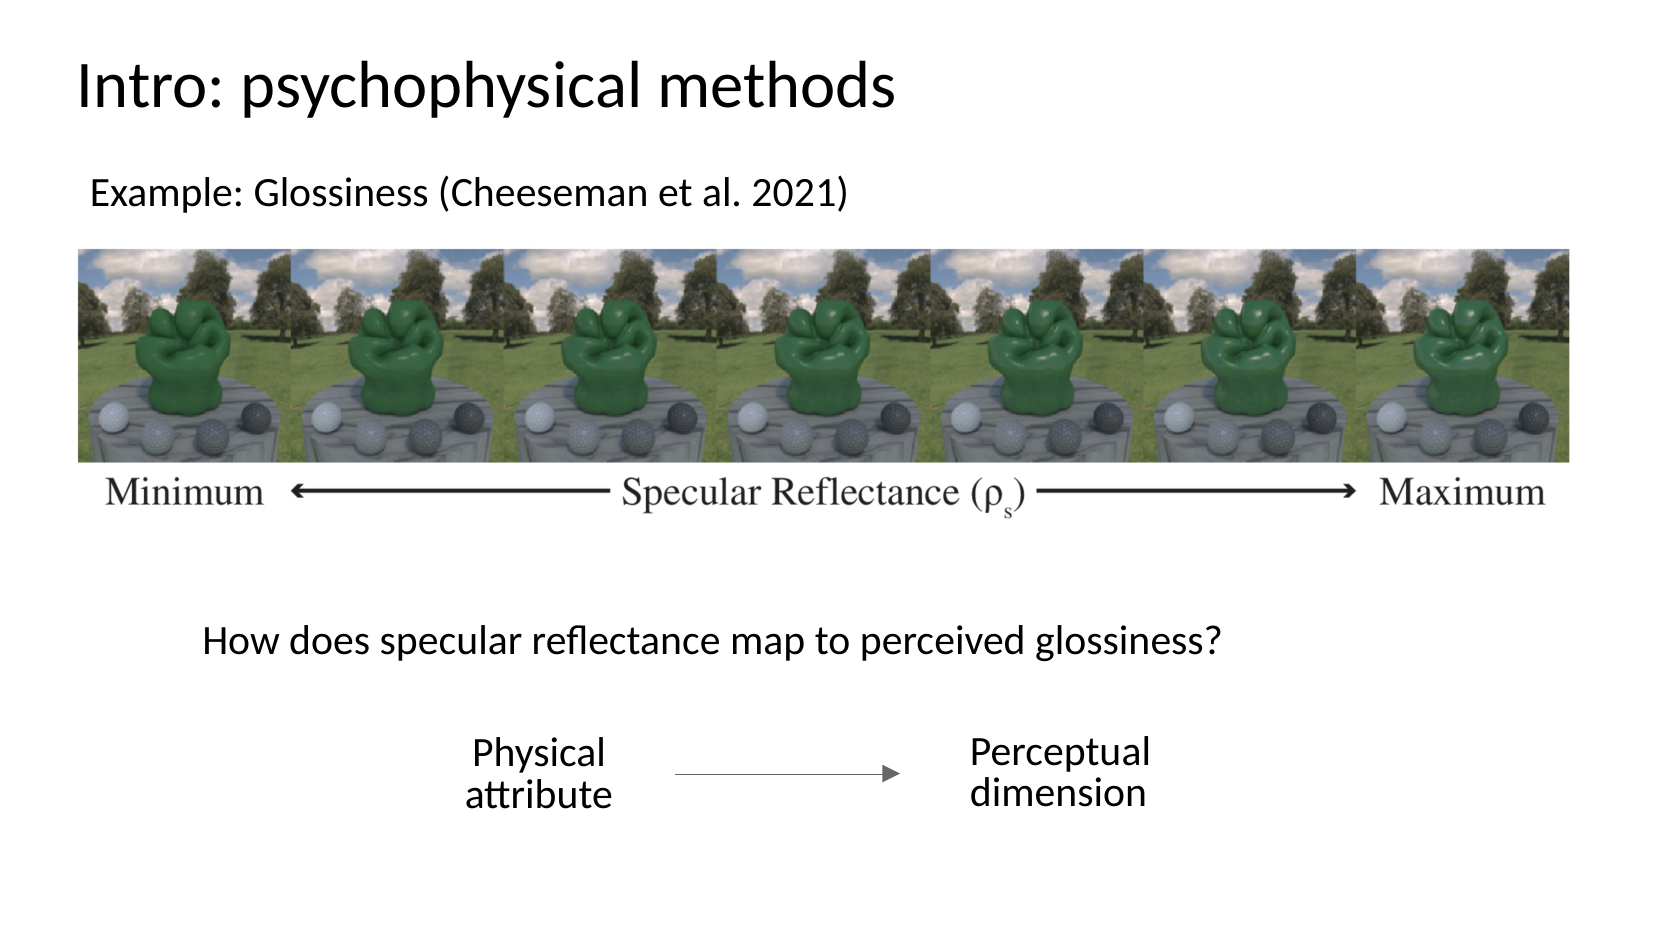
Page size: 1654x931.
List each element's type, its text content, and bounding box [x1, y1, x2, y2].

title Intro: psychophysical methods [76, 13, 1565, 169]
text_box Example: Glossiness (Cheeseman et al. 2021) [75, 168, 901, 226]
picture [75, 244, 1576, 520]
text_box How does specular reflectance map to perceived glossiness? [187, 615, 1388, 715]
text_box Physical attribute [426, 728, 652, 828]
text_box Perceptual dimension [955, 726, 1181, 826]
